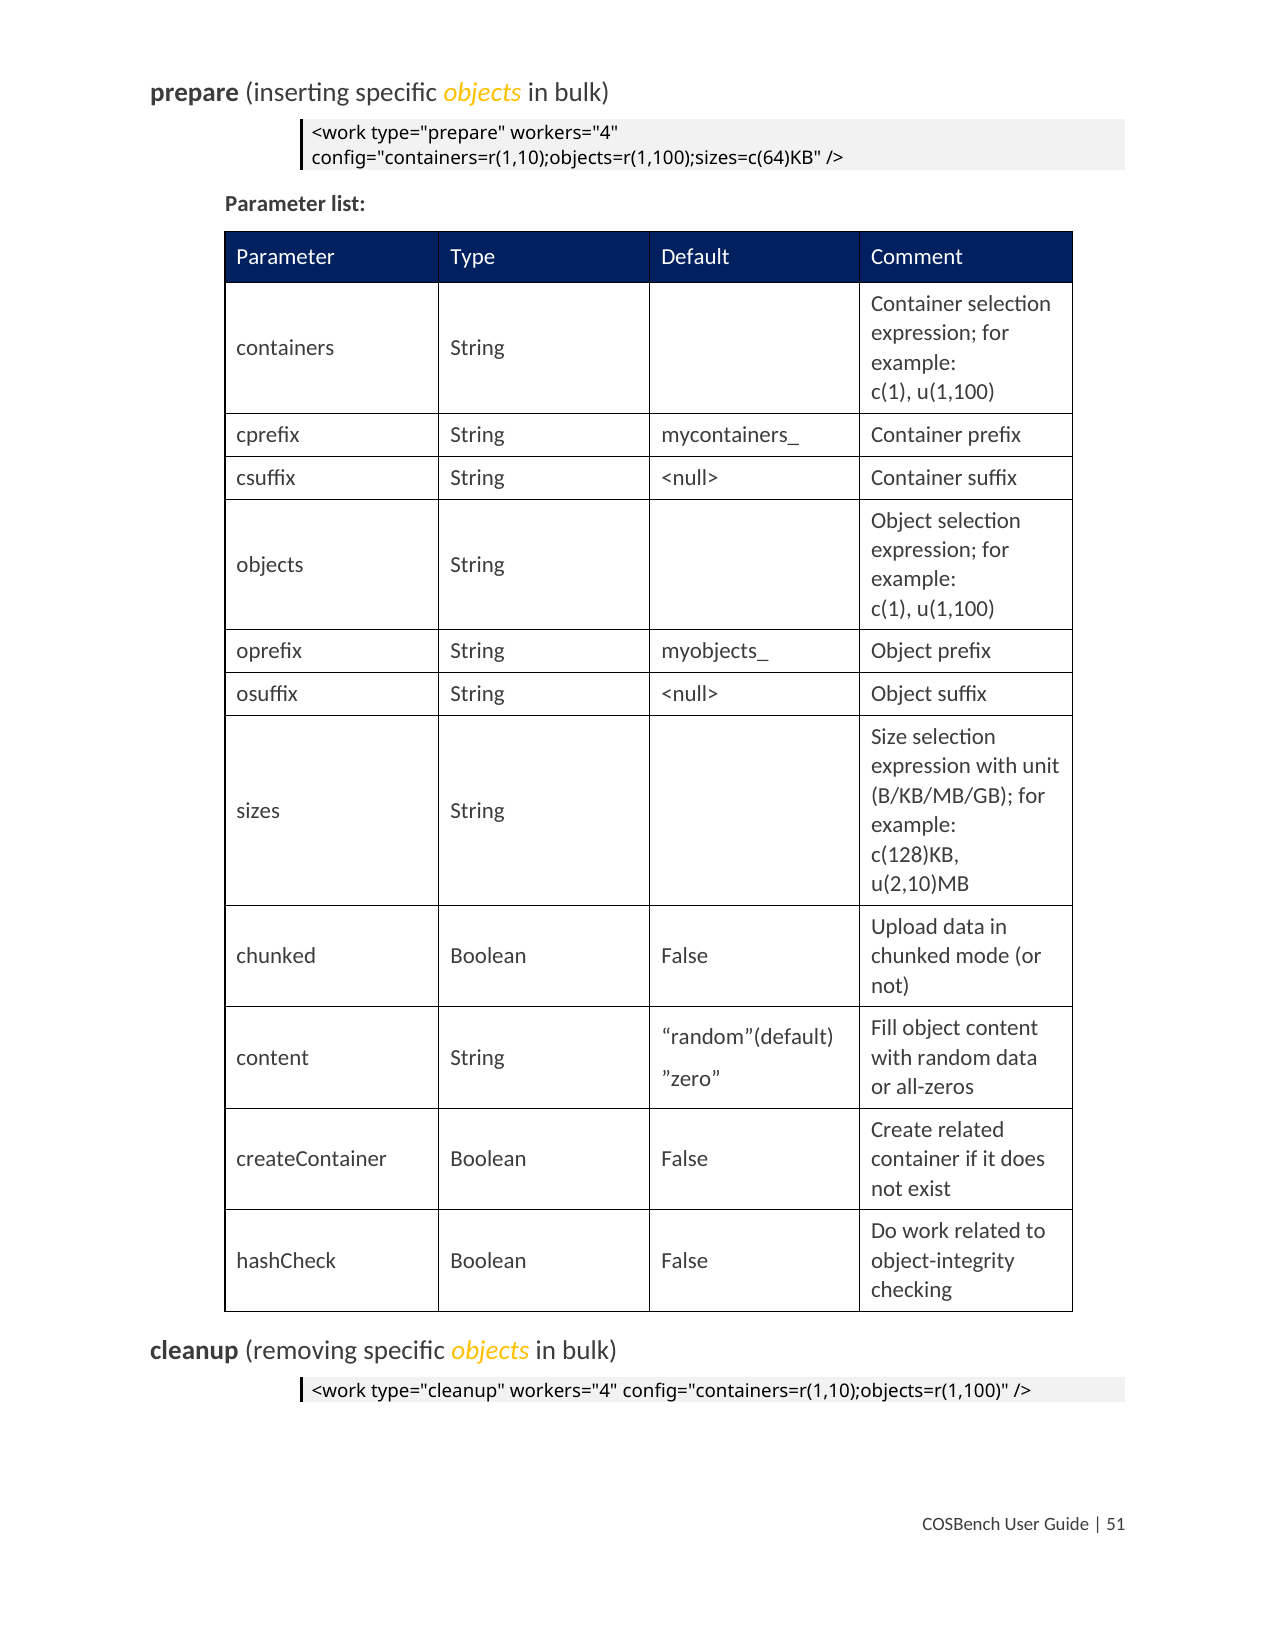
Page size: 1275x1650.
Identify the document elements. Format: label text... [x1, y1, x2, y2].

table_cell <null> [650, 457, 859, 498]
table_cell objects [226, 500, 438, 629]
table_cell Container selection expression; for example: c(1), u(1,100) [860, 283, 1072, 413]
table_cell Object suffix [860, 673, 1072, 715]
table_cell String [439, 716, 649, 905]
table_cell Do work related to object-integrity checking [860, 1210, 1072, 1311]
table_header Comment [860, 232, 1072, 282]
table_cell False [650, 1109, 859, 1209]
text <work type="cleanup" workers="4" config="containers=r(1,10);objects=r(1,100)" /> [303, 1377, 1125, 1402]
table_cell Object prefix [860, 630, 1072, 672]
subtitle cleanup (removing specific objects in bulk) [150, 1333, 1125, 1366]
table_cell Size selection expression with unit (B/KB/MB/GB); for example: c(128)KB, u(2,10)MB [860, 716, 1072, 905]
table_cell Create related container if it does not exist [860, 1109, 1072, 1209]
table_cell String [439, 673, 649, 715]
table_cell sizes [226, 716, 438, 905]
table_cell <null> [650, 673, 859, 715]
table_cell Fill object content with random data or all-zeros [860, 1007, 1072, 1108]
table_cell hashCheck [226, 1210, 438, 1311]
table_cell [650, 716, 859, 905]
table_cell Container prefix [860, 414, 1072, 456]
table_cell containers [226, 283, 438, 413]
table_header Type [439, 232, 649, 282]
table_cell False [650, 1210, 859, 1311]
table_cell createContainer [226, 1109, 438, 1209]
table_cell String [439, 500, 649, 629]
text <work type="prepare" workers="4" config="containers=r(1,10);objects=r(1,100);sizes=c(64)KB" /> [303, 119, 1125, 170]
table_cell chunked [226, 906, 438, 1006]
table_header Parameter [226, 232, 438, 282]
table_cell Boolean [439, 1109, 649, 1209]
table_cell [650, 500, 859, 629]
table_cell False [650, 906, 859, 1006]
table_cell oprefix [226, 630, 438, 672]
table_cell Boolean [439, 906, 649, 1006]
table_cell content [226, 1007, 438, 1108]
table_cell [650, 283, 859, 413]
table_cell mycontainers_ [650, 414, 859, 456]
table_cell Upload data in chunked mode (or not) [860, 906, 1072, 1006]
table_cell String [439, 1007, 649, 1108]
table_cell Container suffix [860, 457, 1072, 498]
table_cell String [439, 630, 649, 672]
table_cell csuffix [226, 457, 438, 498]
table_cell cprefix [226, 414, 438, 456]
table_cell String [439, 457, 649, 498]
table_cell String [439, 414, 649, 456]
table_cell Object selection expression; for example: c(1), u(1,100) [860, 500, 1072, 629]
table_cell Boolean [439, 1210, 649, 1311]
table_cell osuffix [226, 673, 438, 715]
table_cell myobjects_ [650, 630, 859, 672]
subtitle prepare (inserting specific objects in bulk) [150, 75, 1125, 108]
table_header Default [650, 232, 859, 282]
text Parameter list: [225, 189, 1125, 217]
table_cell “random”(default) ”zero” [650, 1007, 859, 1108]
table_cell String [439, 283, 649, 413]
